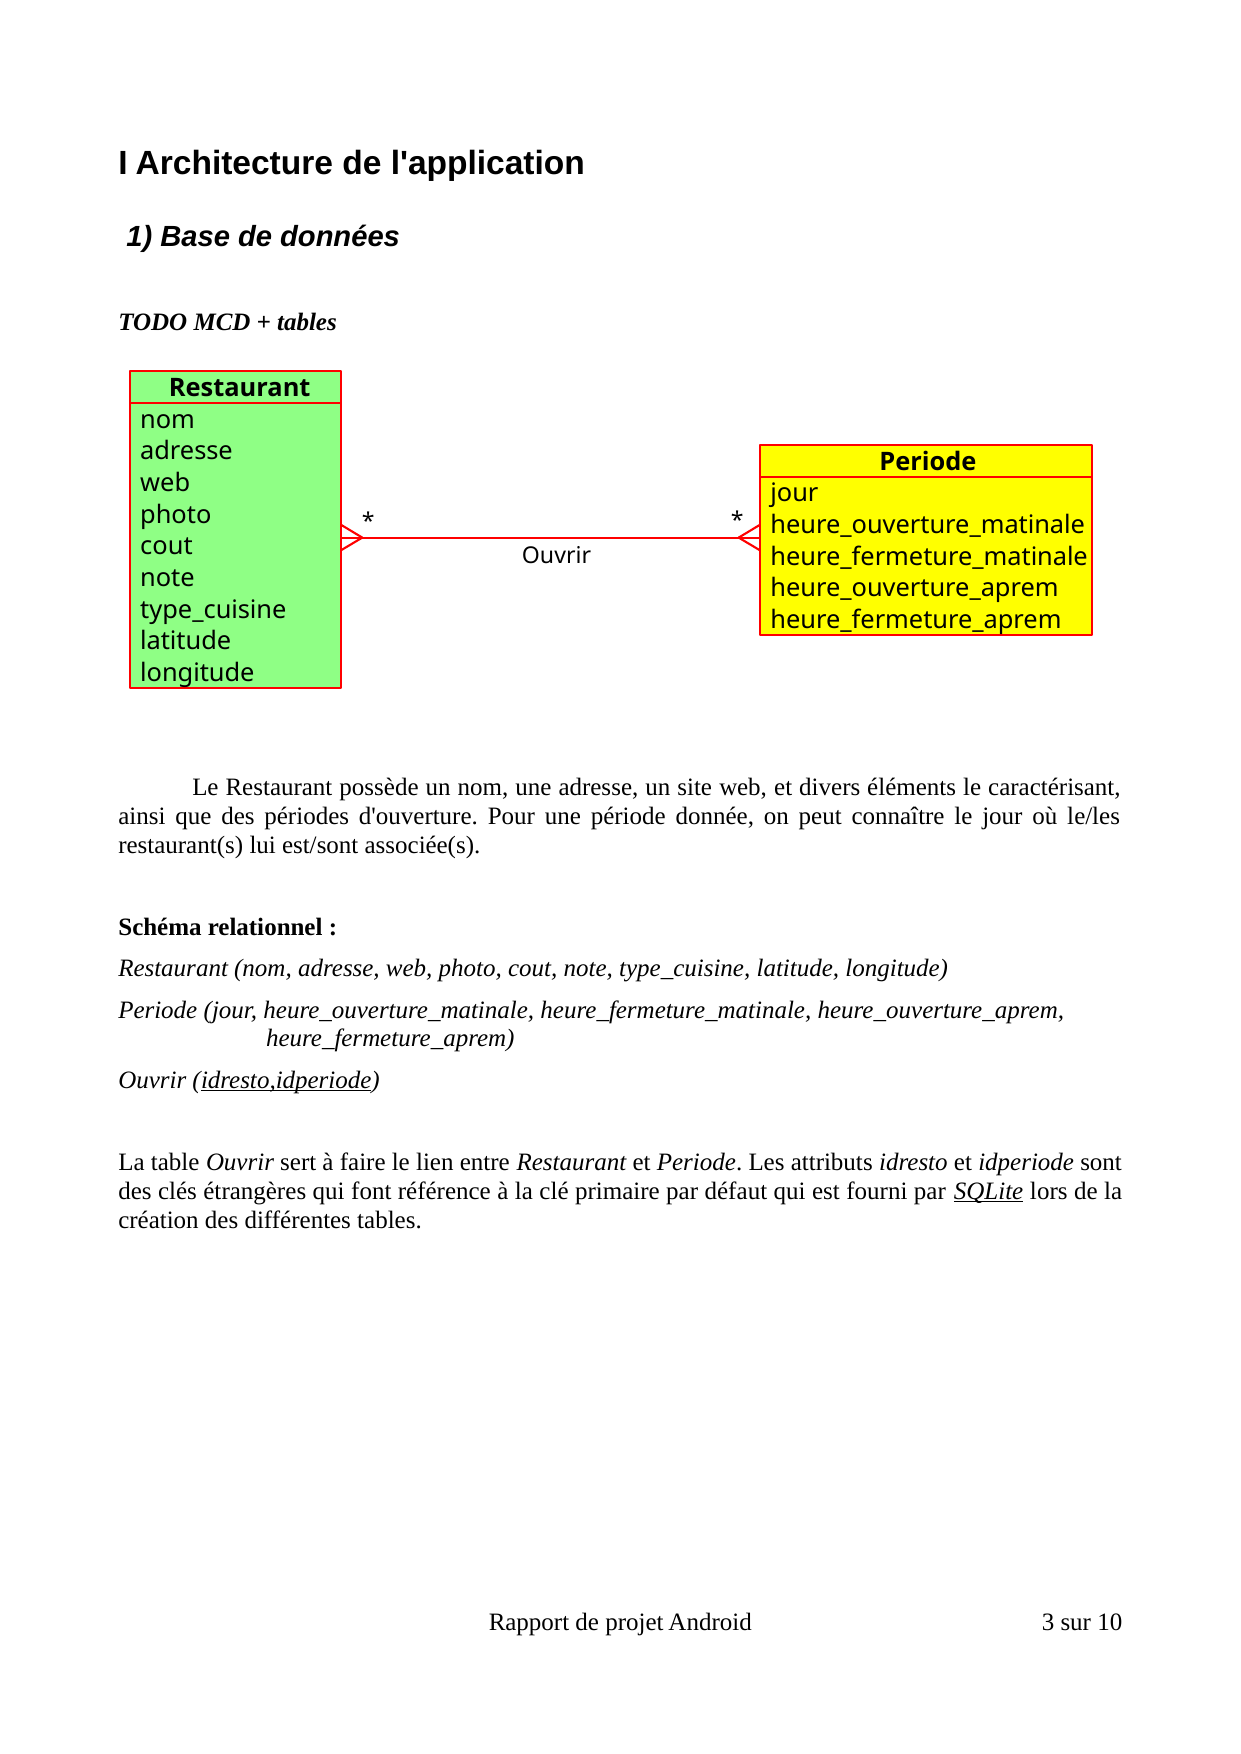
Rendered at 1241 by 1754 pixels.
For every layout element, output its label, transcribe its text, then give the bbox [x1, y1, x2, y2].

text Restaurant (nom, adresse, web, photo, cout, note, type_cuisine, latitude, longitude) [118, 953, 1122, 982]
text TODO MCD + tables [118, 307, 1122, 335]
text Periode (jour, heure_ouverture_matinale, heure_fermeture_matinale, heure_ouverture_aprem, heure_fermeture_aprem) [118, 995, 1122, 1052]
text La table Ouvrir sert à faire le lien entre Restaurant et Periode. Les attributs idresto et idperiode sont des clés étrangères qui font référence à la clé primaire par défaut qui est fourni par SQLite lors de la création des différentes tables. [118, 1147, 1122, 1233]
subtitle 1) Base de données [118, 219, 1122, 253]
text Le Restaurant possède un nom, une adresse, un site web, et divers éléments le caractérisant, ainsi que des périodes d'ouverture. Pour une période donnée, on peut connaître le jour où le/les restaurant(s) lui est/sont associée(s). [118, 772, 1122, 858]
subtitle I Architecture de l'application [118, 143, 1122, 182]
text Schéma relationnel : [118, 912, 1122, 941]
text Ouvrir (idresto,idperiode) [118, 1065, 1122, 1093]
